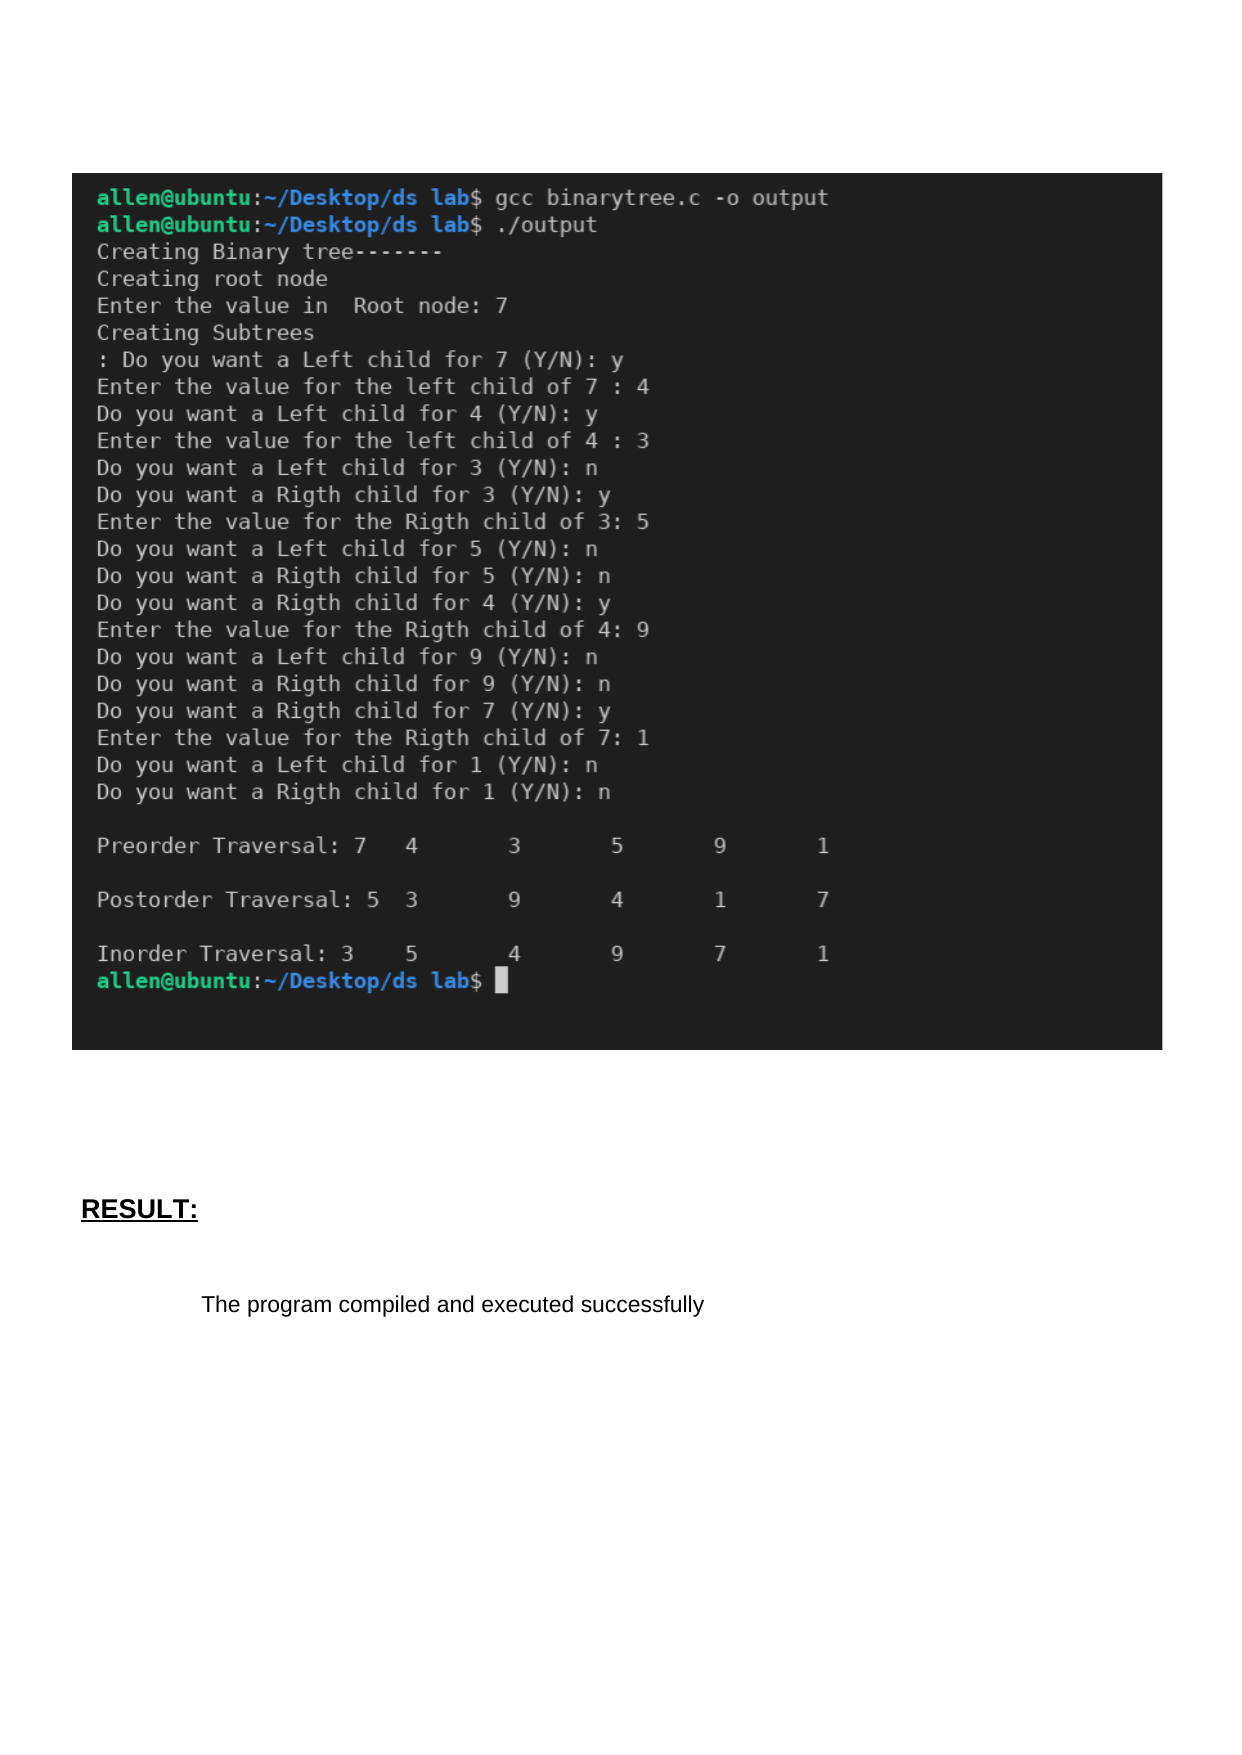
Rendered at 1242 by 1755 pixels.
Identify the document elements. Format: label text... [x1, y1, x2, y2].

text The program compiled and executed successfully [81, 1287, 1171, 1318]
text RESULT: [81, 1193, 1171, 1224]
